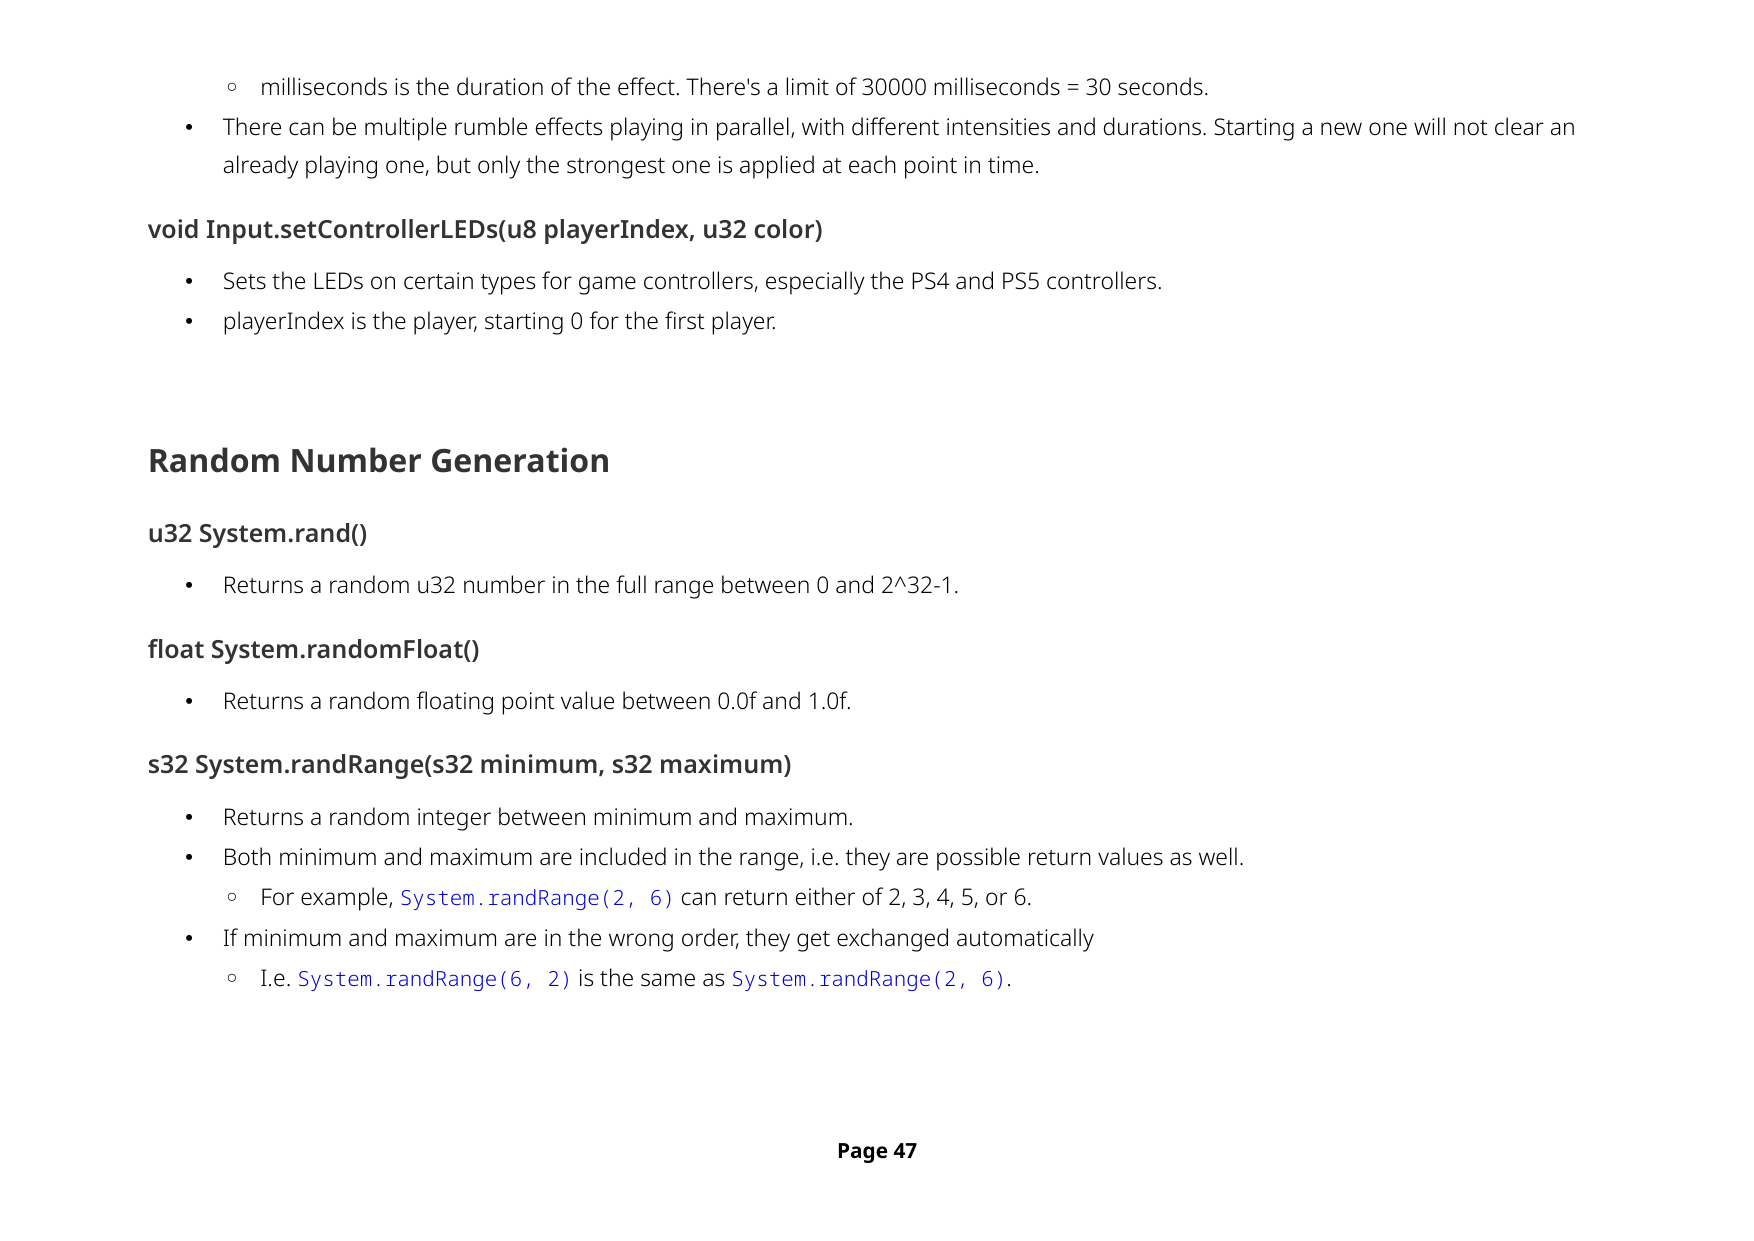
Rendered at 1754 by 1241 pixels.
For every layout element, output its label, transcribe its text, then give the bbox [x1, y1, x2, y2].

list milliseconds is the duration of the effect. There's a limit of 30000 milliseconds = 30 seconds. [223, 71, 1606, 102]
subtitle void Input.setControllerLEDs(u8 playerIndex, u32 color) [148, 211, 1606, 245]
list For example, System.randRange(2, 6) can return either of 2, 3, 4, 5, or 6. [223, 881, 1606, 912]
list playerIndex is the player, starting 0 for the first player. [185, 305, 1606, 336]
subtitle Random Number Generation [148, 438, 1606, 482]
subtitle s32 System.randRange(s32 minimum, s32 maximum) [148, 747, 1606, 781]
list I.e. System.randRange(6, 2) is the same as System.randRange(2, 6). [223, 962, 1606, 993]
list Sets the LEDs on certain types for game controllers, especially the PS4 and PS5 controllers. [185, 264, 1606, 296]
subtitle u32 System.rand() [148, 515, 1606, 549]
list If minimum and maximum are in the wrong order, they get exchanged automatically [185, 922, 1606, 953]
list Both minimum and maximum are included in the range, i.e. they are possible return values as well. [185, 841, 1606, 872]
subtitle float System.randomFloat() [148, 631, 1606, 665]
list Returns a random floating point value between 0.0f and 1.0f. [185, 684, 1606, 716]
list Returns a random integer between minimum and maximum. [185, 800, 1606, 832]
list Returns a random u32 number in the full range between 0 and 2^32-1. [185, 569, 1606, 600]
list There can be multiple rumble effects playing in parallel, with different intensities and durations. Starting a new one will not clear an already playing one, but only the strongest one is applied at each point in time. [185, 111, 1606, 180]
